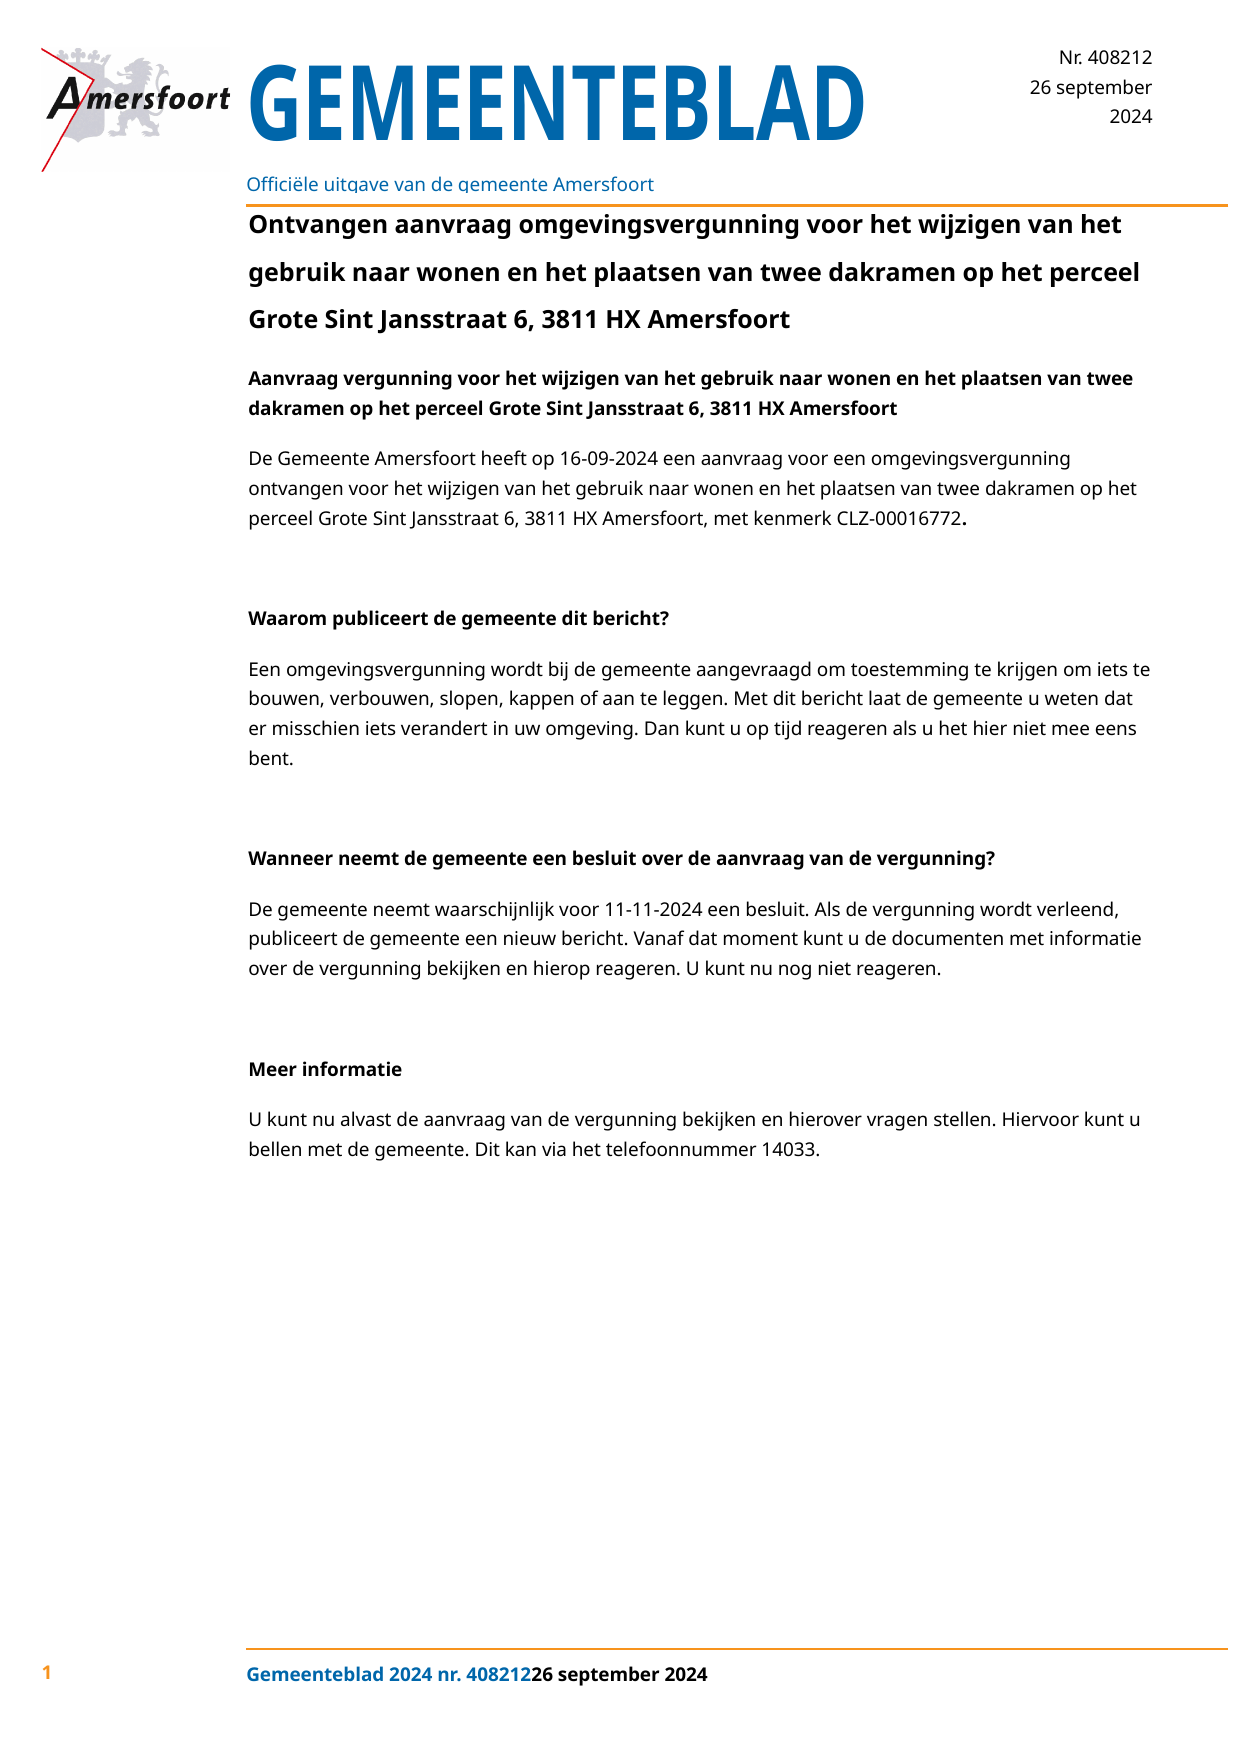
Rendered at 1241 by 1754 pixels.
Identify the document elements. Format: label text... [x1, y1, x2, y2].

text Wanneer neemt de gemeente een besluit over de aanvraag van de vergunning? [248, 846, 1152, 871]
text Meer informatie [248, 1056, 1152, 1082]
text De Gemeente Amersfoort heeft op 16-09-2024 een aanvraag voor een omgevingsvergunning ontvangen voor het wijzigen van het gebruik naar wonen en het plaatsen van twee dakramen op het perceel Grote Sint Jansstraat 6, 3811 HX Amersfoort, met kenmerk CLZ-00016772. [248, 446, 1152, 530]
text Aanvraag vergunning voor het wijzigen van het gebruik naar wonen en het plaatsen van twee dakramen op het perceel Grote Sint Jansstraat 6, 3811 HX Amersfoort [248, 366, 1152, 421]
picture [41, 47, 231, 172]
text U kunt nu alvast de aanvraag van de vergunning bekijken en hierover vragen stellen. Hiervoor kunt u bellen met de gemeente. Dit kan via het telefoonnummer 14033. [248, 1106, 1152, 1162]
text Een omgevingsvergunning wordt bij de gemeente aangevraagd om toestemming te krijgen om iets te bouwen, verbouwen, slopen, kappen of aan te leggen. Met dit bericht laat de gemeente u weten dat er misschien iets verandert in uw omgeving. Dan kunt u op tijd reageren als u het hier niet mee eens bent. [248, 656, 1152, 770]
text Ontvangen aanvraag omgevingsvergunning voor het wijzigen van het gebruik naar wonen en het plaatsen van twee dakramen op het perceel Grote Sint Jansstraat 6, 3811 HX Amersfoort [248, 207, 1152, 336]
text De gemeente neemt waarschijnlijk voor 11-11-2024 een besluit. Als de vergunning wordt verleend, publiceert de gemeente een nieuw bericht. Vanaf dat moment kunt u de documenten met informatie over de vergunning bekijken en hierop reageren. U kunt nu nog niet reageren. [248, 896, 1152, 981]
text Waarom publiceert de gemeente dit bericht? [248, 606, 1152, 631]
